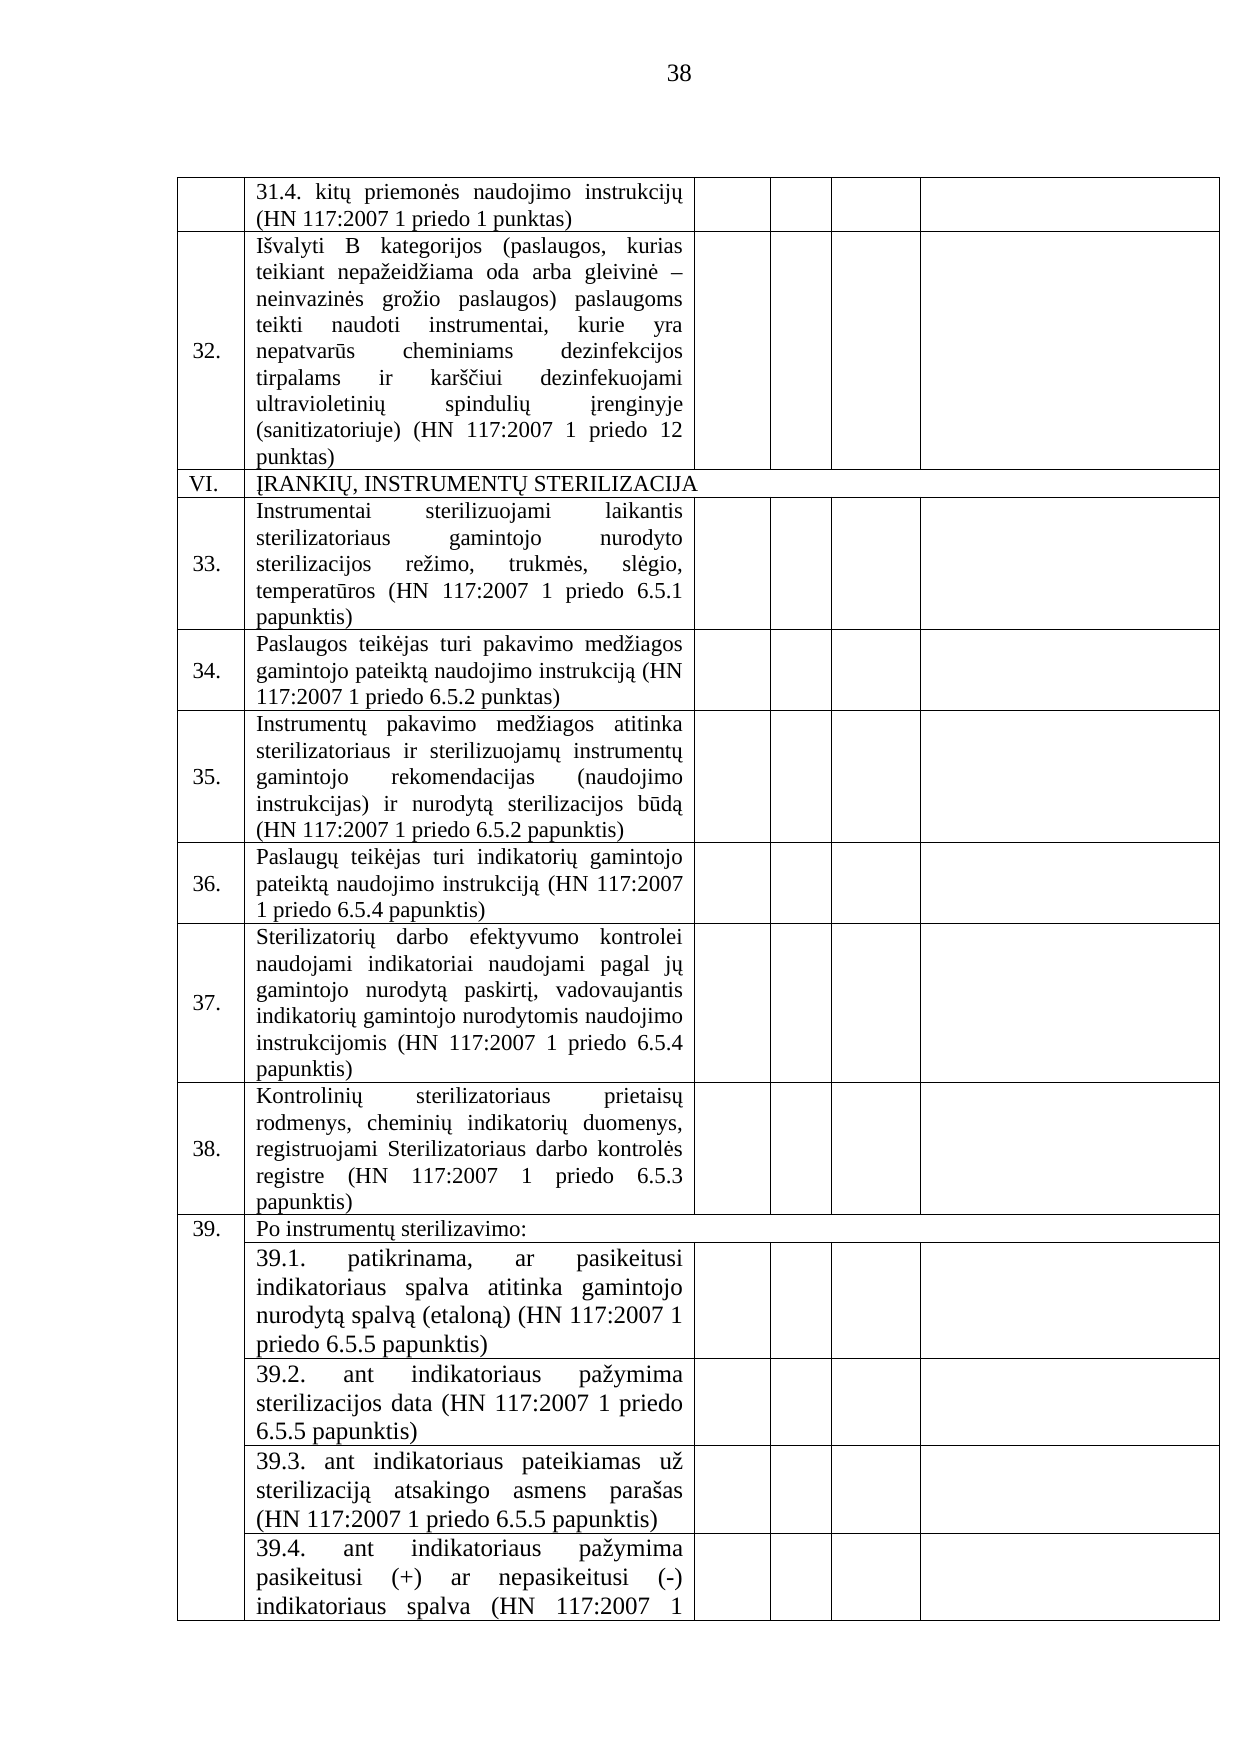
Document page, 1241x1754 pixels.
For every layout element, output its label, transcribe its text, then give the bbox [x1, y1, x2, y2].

table_cell [771, 1359, 831, 1445]
table_cell Paslaugos teikėjas turi pakavimo medžiagos gamintojo pateiktą naudojimo instrukciją (HN 117:2007 1 priedo 6.5.2 punktas) [245, 630, 694, 709]
table_cell [771, 1083, 831, 1214]
table_cell [771, 1446, 831, 1532]
table_cell [771, 178, 831, 231]
table_cell [832, 630, 920, 709]
table_cell 32. [178, 232, 244, 469]
table_cell 38. [178, 1083, 244, 1214]
table_cell [695, 1446, 770, 1532]
table_cell [832, 1359, 920, 1445]
table_cell Išvalyti B kategorijos (paslaugos, kurias teikiant nepažeidžiama oda arba gleivinė – neinvazinės grožio paslaugos) paslaugoms teikti naudoti instrumentai, kurie yra nepatvarūs cheminiams dezinfekcijos tirpalams ir karščiui dezinfekuojami ultravioletinių spindulių įrenginyje (sanitizatoriuje) (HN 117:2007 1 priedo 12 punktas) [245, 232, 694, 469]
table_cell 33. [178, 498, 244, 629]
table_cell [771, 711, 831, 842]
table_cell [921, 232, 1219, 469]
table_cell [695, 843, 770, 922]
table_cell [695, 1359, 770, 1445]
table_cell [771, 498, 831, 629]
table_cell [921, 498, 1219, 629]
table_cell [832, 843, 920, 922]
table_cell [921, 630, 1219, 709]
table_cell [832, 498, 920, 629]
table_cell [695, 1534, 770, 1620]
table_cell Sterilizatorių darbo efektyvumo kontrolei naudojami indikatoriai naudojami pagal jų gamintojo nurodytą paskirtį, vadovaujantis indikatorių gamintojo nurodytomis naudojimo instrukcijomis (HN 117:2007 1 priedo 6.5.4 papunktis) [245, 924, 694, 1082]
table_cell [832, 1083, 920, 1214]
table_cell [832, 178, 920, 231]
table_cell [695, 711, 770, 842]
table_cell [921, 178, 1219, 231]
table_cell 35. [178, 711, 244, 842]
table_cell 39.4. ant indikatoriaus pažymima pasikeitusi (+) ar nepasikeitusi (-) indikatoriaus spalva (HN 117:2007 1 [245, 1534, 694, 1620]
table_cell Kontrolinių sterilizatoriaus prietaisų rodmenys, cheminių indikatorių duomenys, registruojami Sterilizatoriaus darbo kontrolės registre (HN 117:2007 1 priedo 6.5.3 papunktis) [245, 1083, 694, 1214]
table_cell [771, 1243, 831, 1358]
table_cell 37. [178, 924, 244, 1082]
table_cell [695, 1243, 770, 1358]
table_cell 39. [178, 1215, 244, 1620]
table_cell [832, 1446, 920, 1532]
table_cell [921, 1534, 1219, 1620]
table_cell [832, 232, 920, 469]
table_cell Instrumentai sterilizuojami laikantis sterilizatoriaus gamintojo nurodyto sterilizacijos režimo, trukmės, slėgio, temperatūros (HN 117:2007 1 priedo 6.5.1 papunktis) [245, 498, 694, 629]
table_cell 36. [178, 843, 244, 922]
table_cell [921, 1359, 1219, 1445]
table_cell Po instrumentų sterilizavimo: [245, 1215, 1219, 1242]
table_cell Instrumentų pakavimo medžiagos atitinka sterilizatoriaus ir sterilizuojamų instrumentų gamintojo rekomendacijas (naudojimo instrukcijas) ir nurodytą sterilizacijos būdą (HN 117:2007 1 priedo 6.5.2 papunktis) [245, 711, 694, 842]
table_cell [921, 843, 1219, 922]
table_cell [921, 924, 1219, 1082]
table_cell [695, 498, 770, 629]
table_cell [771, 630, 831, 709]
table_cell [921, 1083, 1219, 1214]
table_cell [832, 711, 920, 842]
table_cell VI. [178, 470, 244, 497]
table_cell [771, 843, 831, 922]
table_cell [771, 232, 831, 469]
table_cell [695, 178, 770, 231]
table_cell 39.1. patikrinama, ar pasikeitusi indikatoriaus spalva atitinka gamintojo nurodytą spalvą (etaloną) (HN 117:2007 1 priedo 6.5.5 papunktis) [245, 1243, 694, 1358]
table_cell [832, 1243, 920, 1358]
table_cell [695, 924, 770, 1082]
table_cell [921, 711, 1219, 842]
table_cell [921, 1243, 1219, 1358]
table_cell 34. [178, 630, 244, 709]
table_cell [771, 1534, 831, 1620]
table_cell 39.2. ant indikatoriaus pažymima sterilizacijos data (HN 117:2007 1 priedo 6.5.5 papunktis) [245, 1359, 694, 1445]
table_cell ĮRANKIŲ, INSTRUMENTŲ STERILIZACIJA [245, 470, 1219, 497]
table_cell [695, 1083, 770, 1214]
table_cell 39.3. ant indikatoriaus pateikiamas už sterilizaciją atsakingo asmens parašas (HN 117:2007 1 priedo 6.5.5 papunktis) [245, 1446, 694, 1532]
table_cell 31.4. kitų priemonės naudojimo instrukcijų (HN 117:2007 1 priedo 1 punktas) [245, 178, 694, 231]
table_cell [695, 232, 770, 469]
table_cell [832, 1534, 920, 1620]
table_cell Paslaugų teikėjas turi indikatorių gamintojo pateiktą naudojimo instrukciją (HN 117:2007 1 priedo 6.5.4 papunktis) [245, 843, 694, 922]
table_cell [695, 630, 770, 709]
table_cell [921, 1446, 1219, 1532]
table_cell [771, 924, 831, 1082]
table_cell [832, 924, 920, 1082]
table_cell [178, 178, 244, 231]
